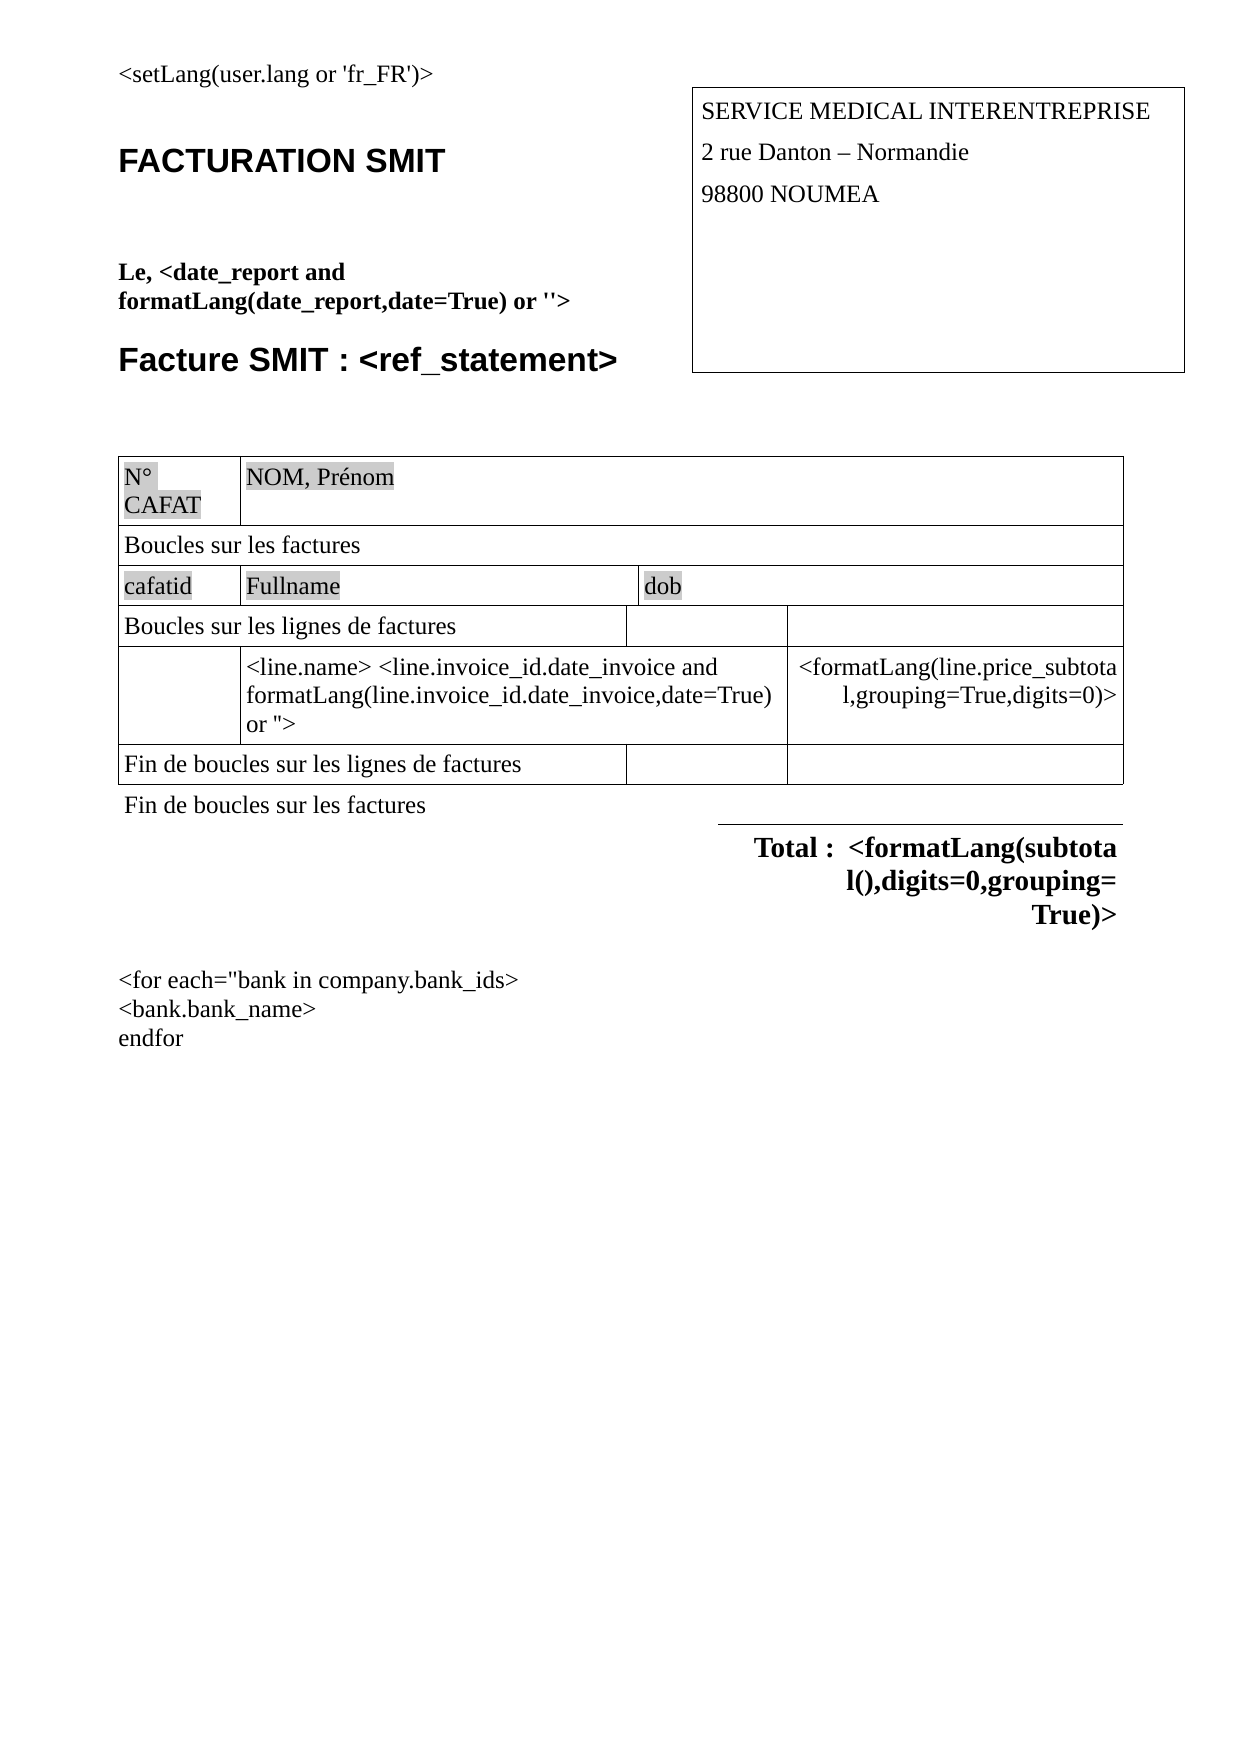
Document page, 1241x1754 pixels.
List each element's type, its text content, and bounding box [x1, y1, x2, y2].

text 98800 NOUMEA [701, 179, 1175, 207]
table_cell Fin de boucles sur les lignes de factures [119, 745, 626, 784]
table_cell Boucles sur les lignes de factures [119, 606, 626, 646]
table_cell Total : [718, 825, 840, 936]
table_cell <formatLang(line.price_subtotal,grouping=True,digits=0)> [788, 647, 1123, 743]
table_cell Fullname [241, 566, 638, 605]
text [693, 88, 1184, 372]
text <bank.bank_name> [118, 994, 1122, 1023]
table_cell [788, 745, 1123, 784]
text SERVICE MEDICAL INTERENTREPRISE [701, 96, 1175, 125]
text <for each="bank in company.bank_ids> [118, 965, 1122, 994]
text <setLang(user.lang or 'fr_FR')> [118, 59, 1122, 88]
table_cell <formatLang(subtotal(),digits=0,grouping=True)> [840, 825, 1123, 936]
table_cell Fin de boucles sur les factures [118, 785, 1123, 824]
table_cell [627, 745, 787, 784]
text Le, <date_report and formatLang(date_report,date=True) or ''> [118, 257, 692, 315]
text 2 rue Danton – Normandie [701, 137, 1175, 166]
table_cell [118, 824, 718, 936]
table_cell <line.name> <line.invoice_id.date_invoice and formatLang(line.invoice_id.date_invoice,date=True) or ''> [241, 647, 787, 743]
table_cell dob [639, 566, 1123, 605]
subtitle FACTURATION SMIT [118, 141, 692, 180]
table_header NOM, Prénom [241, 457, 1123, 525]
table_cell Boucles sur les factures [119, 526, 1123, 565]
text endfor [118, 1023, 1122, 1051]
table_cell [119, 647, 240, 743]
subtitle Facture SMIT : <ref_statement> [118, 340, 1122, 378]
table_cell [788, 606, 1123, 646]
table_header N° CAFAT [119, 457, 240, 525]
table_cell cafatid [119, 566, 240, 605]
table_cell [627, 606, 787, 646]
